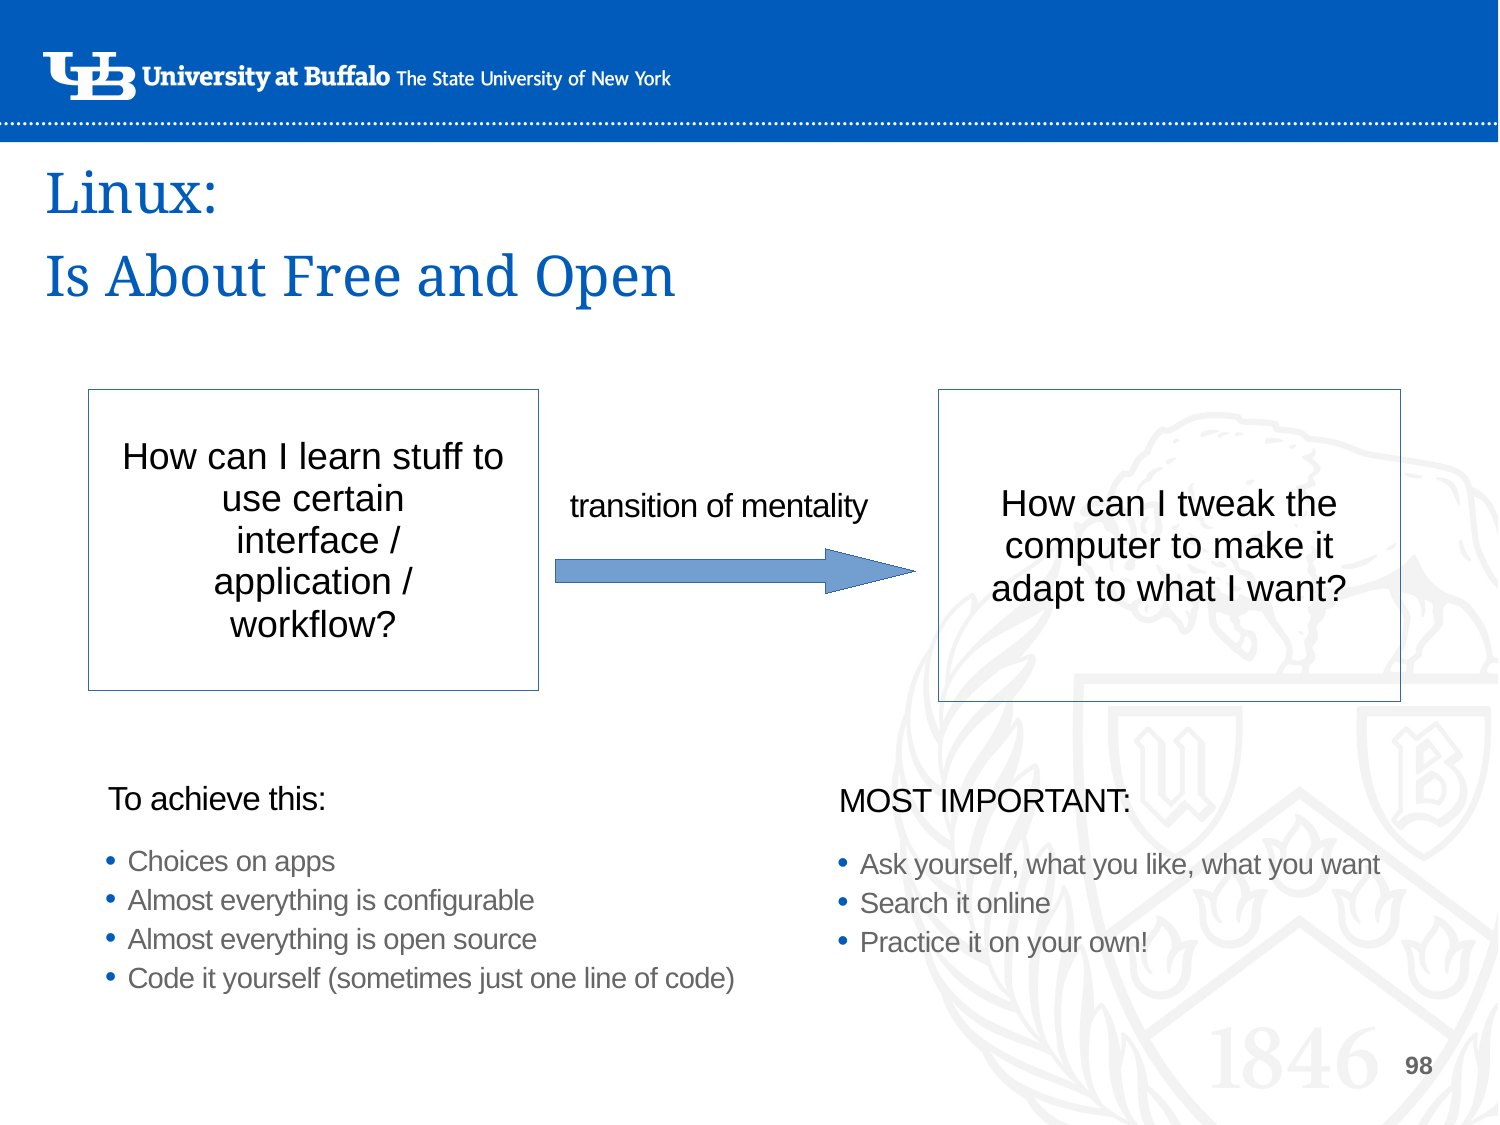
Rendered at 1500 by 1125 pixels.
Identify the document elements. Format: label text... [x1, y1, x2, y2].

text_box MOST IMPORTANT: [823, 775, 1185, 865]
list Ask yourself, what you like, what you want Search it online Practice it on your own! [807, 842, 1425, 1006]
text_box To achieve this: [93, 773, 349, 826]
text_box How can I tweak the computer to make it adapt to what I want? [938, 389, 1401, 702]
list Choices on apps Almost everything is configurable Almost everything is open source Code it yourself (sometimes just one line of code) [75, 840, 781, 1021]
title Is About Free and Open [30, 236, 796, 315]
text_box [555, 548, 916, 594]
text_box How can I learn stuff to use certain interface / application / workflow? [88, 389, 539, 691]
text_box transition of mentality [555, 479, 900, 532]
title Linux: [30, 153, 1387, 233]
picture [0, 0, 1499, 1125]
